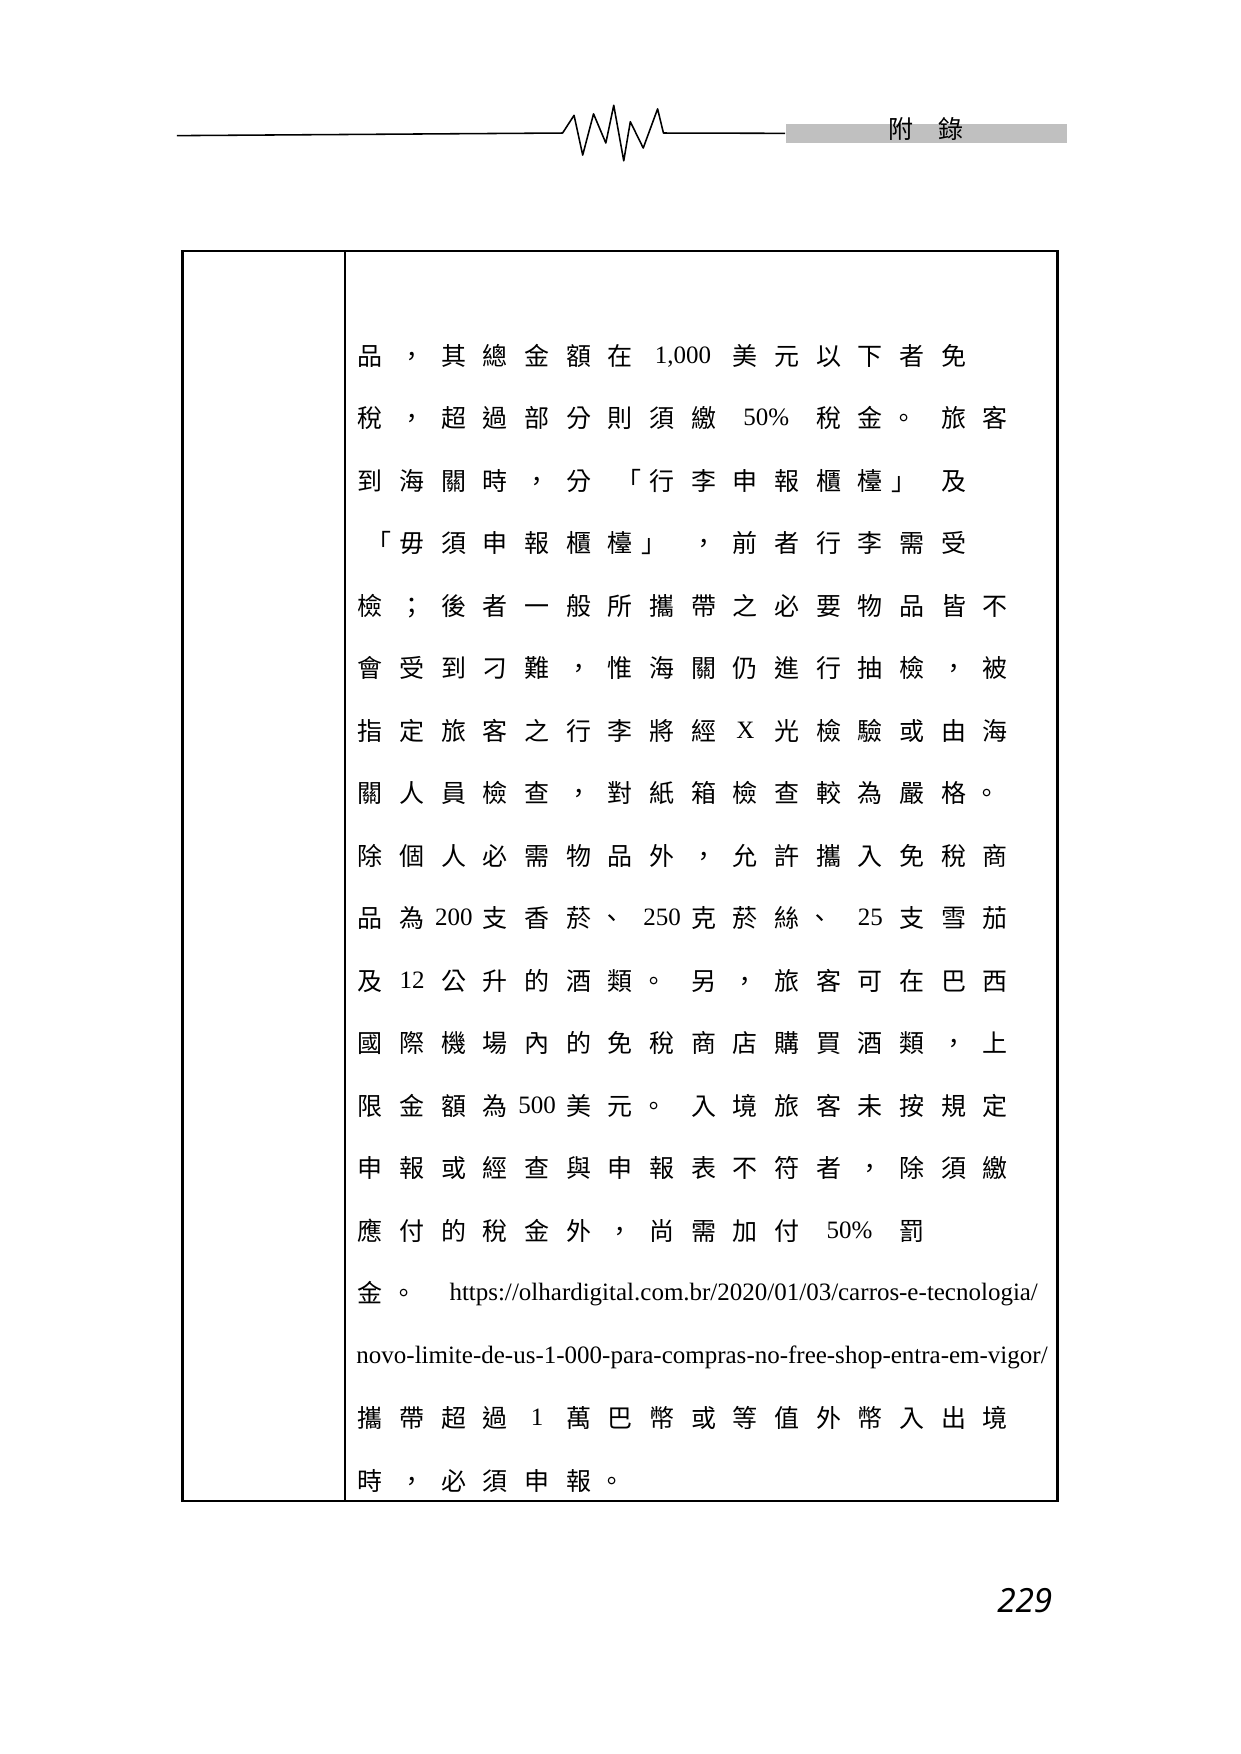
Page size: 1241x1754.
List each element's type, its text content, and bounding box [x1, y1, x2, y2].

table_cell [184, 252, 344, 1500]
table_cell 品，其總金額在1,000美元以下者免稅，超過部分則須繳50%稅金。旅客到海關時，分「行李申報櫃檯」及「毋須申報櫃檯」，前者行李需受檢；後者一般所攜帶之必要物品皆不會受到刁難，惟海關仍進行抽檢，被指定旅客之行李將經X光檢驗或由海關人員檢查，對紙箱檢查較為嚴格。除個人必需物品外，允許攜入免稅商品為200支香菸、250克菸絲、25支雪茄及12公升的酒類。另，旅客可在巴西國際機場內的免稅商店購買酒類，上限金額為500美元。入境旅客未按規定申報或經查與申報表不符者，除須繳應付的稅金外，尚需加付50%罰金。https://olhardigital.com.br/2020/01/03/carros-e-tecnologia/novo-limite-de-us-1-000-para-compras-no-free-shop-entra-em-vigor/ 攜帶超過1萬巴幣或等值外幣入出境時，必須申報。 [346, 252, 1056, 1500]
